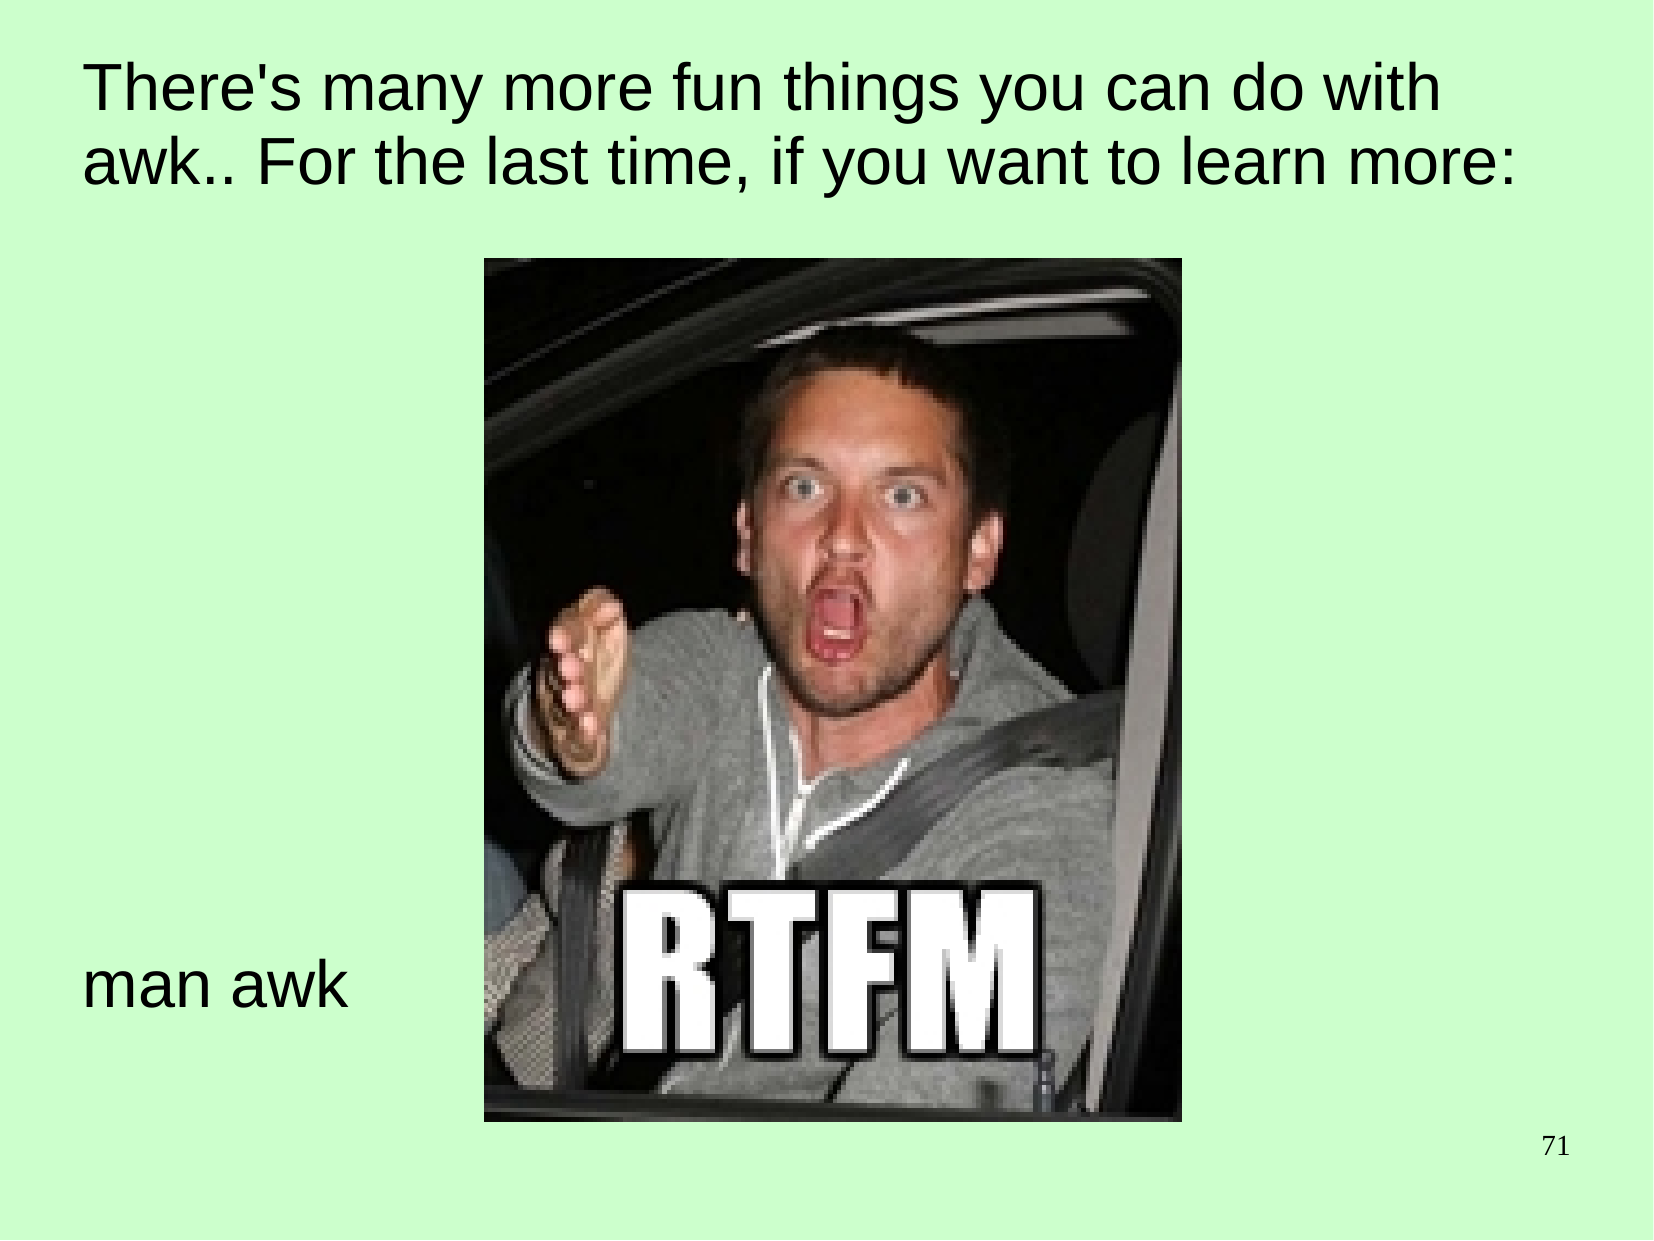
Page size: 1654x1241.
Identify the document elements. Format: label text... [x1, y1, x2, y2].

picture [484, 258, 1182, 1123]
subtitle There's many more fun things you can do with awk.. For the last time, if you want to learn more: man awk [82, 49, 1571, 1022]
